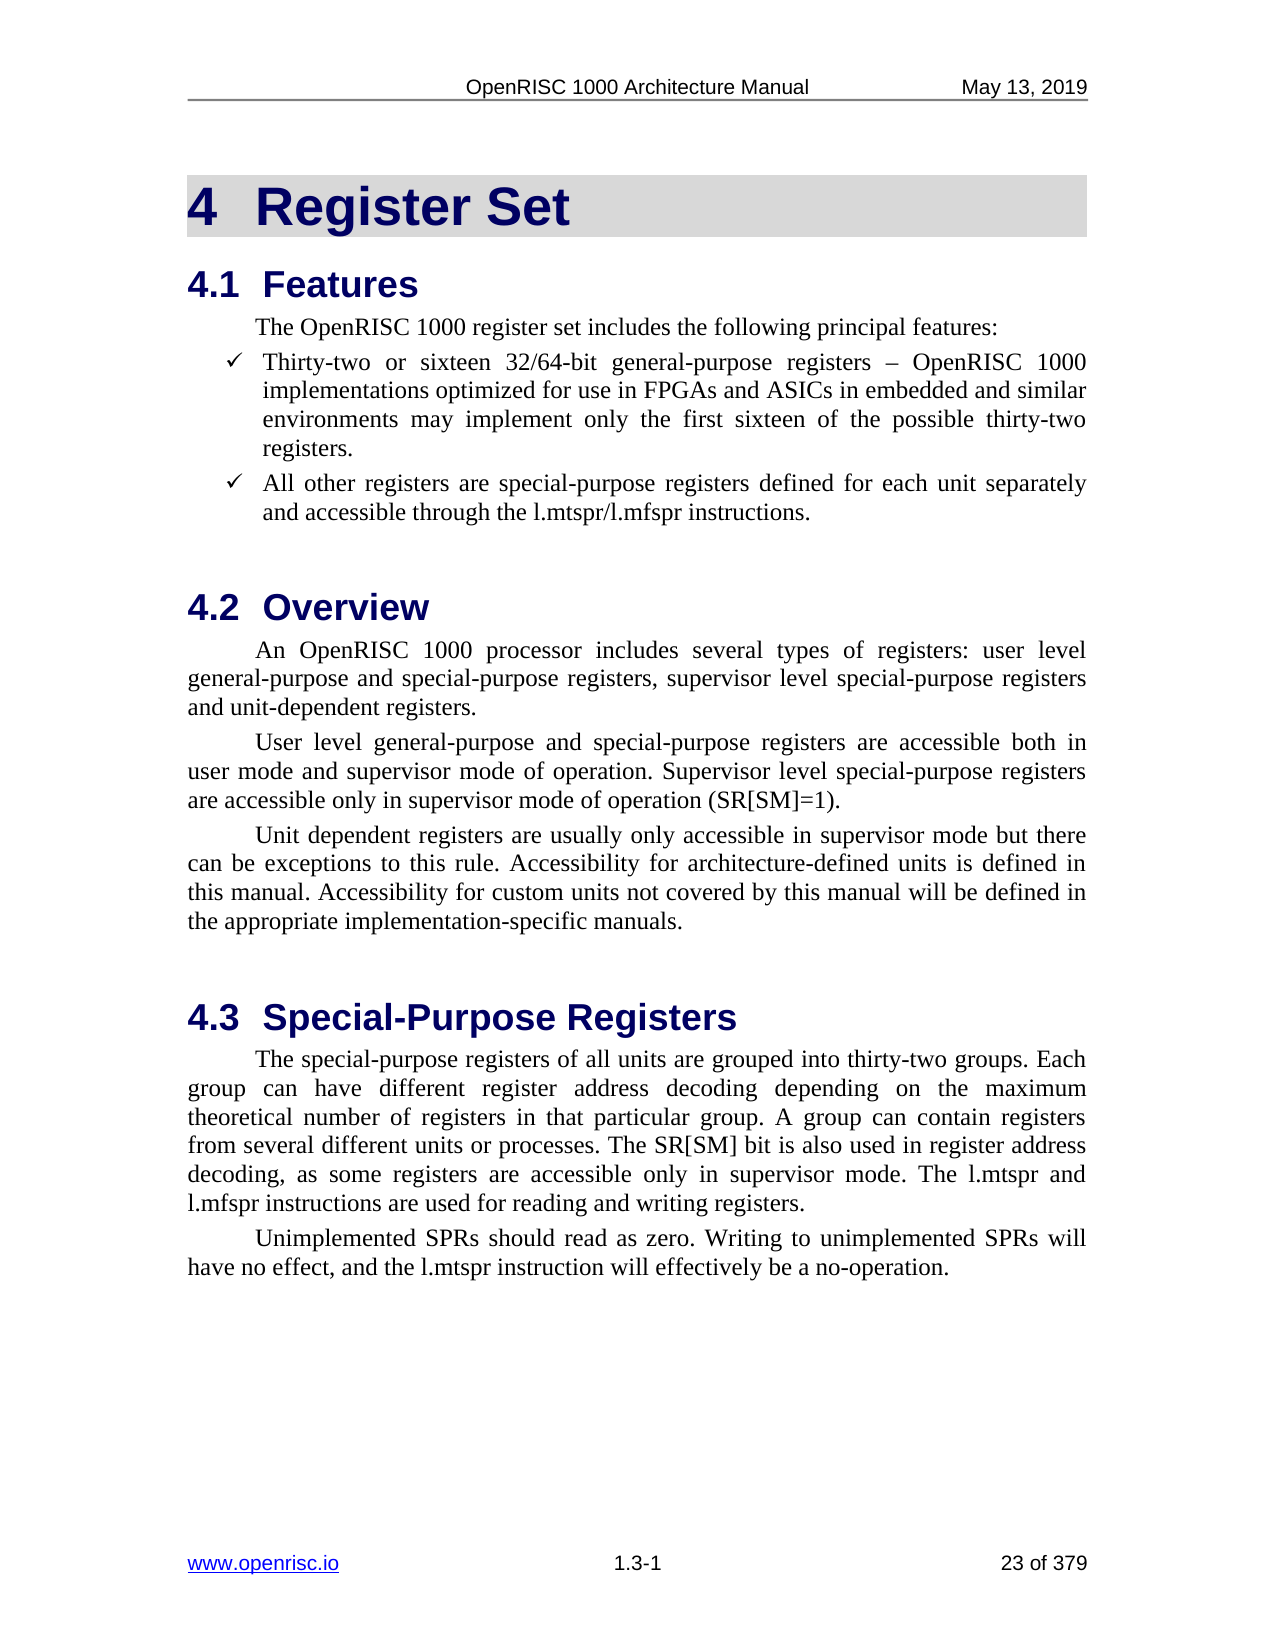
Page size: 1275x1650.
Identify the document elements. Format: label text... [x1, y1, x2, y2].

text An OpenRISC 1000 processor includes several types of registers: user level general-purpose and special-purpose registers, supervisor level special-purpose registers and unit-dependent registers. [187, 635, 1087, 721]
list All other registers are special-purpose registers defined for each unit separately and accessible through the l.mtspr/l.mfspr instructions. [225, 468, 1087, 525]
text The OpenRISC 1000 register set includes the following principal features: [187, 312, 1087, 340]
text User level general-purpose and special-purpose registers are accessible both in user mode and supervisor mode of operation. Supervisor level special-purpose registers are accessible only in supervisor mode of operation (SR[SM]=1). [187, 727, 1087, 813]
text The special-purpose registers of all units are grouped into thirty-two groups. Each group can have different register address decoding depending on the maximum theoretical number of registers in that particular group. A group can contain registers from several different units or processes. The SR[SM] bit is also used in register address decoding, as some registers are accessible only in supervisor mode. The l.mtspr and l.mfspr instructions are used for reading and writing registers. [187, 1044, 1087, 1217]
subtitle Special-Purpose Registers [187, 995, 1087, 1038]
text Unimplemented SPRs should read as zero. Writing to unimplemented SPRs will have no effect, and the l.mtspr instruction will effectively be a no-operation. [187, 1223, 1087, 1280]
text Unit dependent registers are usually only accessible in supervisor mode but there can be exceptions to this rule. Accessibility for architecture-defined units is defined in this manual. Accessibility for custom units not covered by this manual will be defined in the appropriate implementation-specific manuals. [187, 820, 1087, 935]
subtitle Features [187, 262, 1087, 305]
subtitle Register Set [187, 175, 1087, 237]
list Thirty-two or sixteen 32/64-bit general-purpose registers – OpenRISC 1000 implementations optimized for use in FPGAs and ASICs in embedded and similar environments may implement only the first sixteen of the possible thirty-two registers. [225, 347, 1087, 462]
subtitle Overview [187, 585, 1087, 628]
